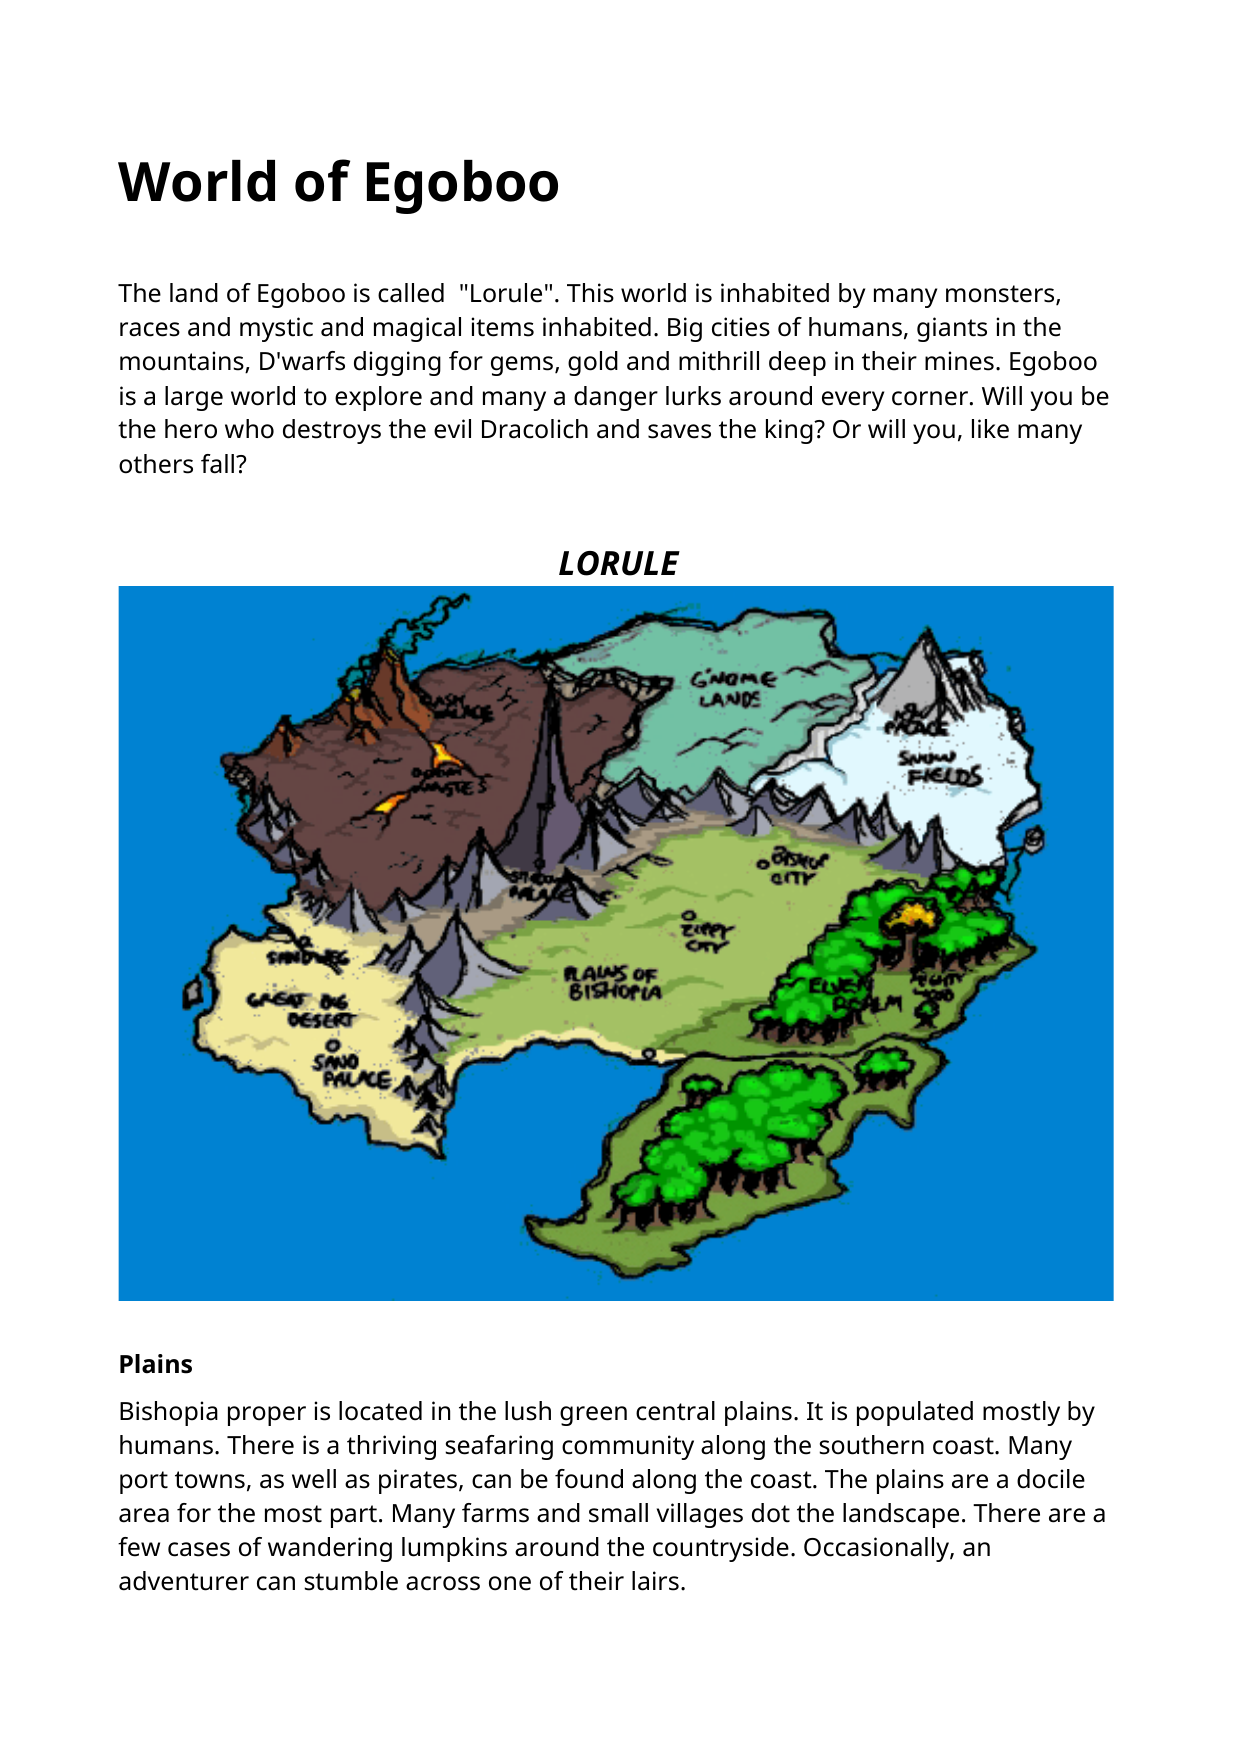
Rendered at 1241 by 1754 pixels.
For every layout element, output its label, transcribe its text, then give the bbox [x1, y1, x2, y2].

subtitle World of Egoboo [118, 143, 1122, 217]
text Bishopia proper is located in the lush green central plains. It is populated mostly by humans. There is a thriving seafaring community along the southern coast. Many port towns, as well as pirates, can be found along the coast. The plains are a docile area for the most part. Many farms and small villages dot the landscape. There are a few cases of wandering lumpkins around the countryside. Occasionally, an adventurer can stumble across one of their lairs. [118, 1393, 1122, 1598]
text LORULE [118, 539, 1122, 585]
picture [118, 586, 1114, 1301]
text Plains [118, 1347, 1122, 1381]
text The land of Egoboo is called "Lorule". This world is inhabited by many monsters, races and mystic and magical items inhabited. Big cities of humans, giants in the mountains, D'warfs digging for gems, gold and mithrill deep in their mines. Egoboo is a large world to explore and many a danger lurks around every corner. Will you be the hero who destroys the evil Dracolich and saves the king? Or will you, like many others fall? [118, 276, 1122, 480]
